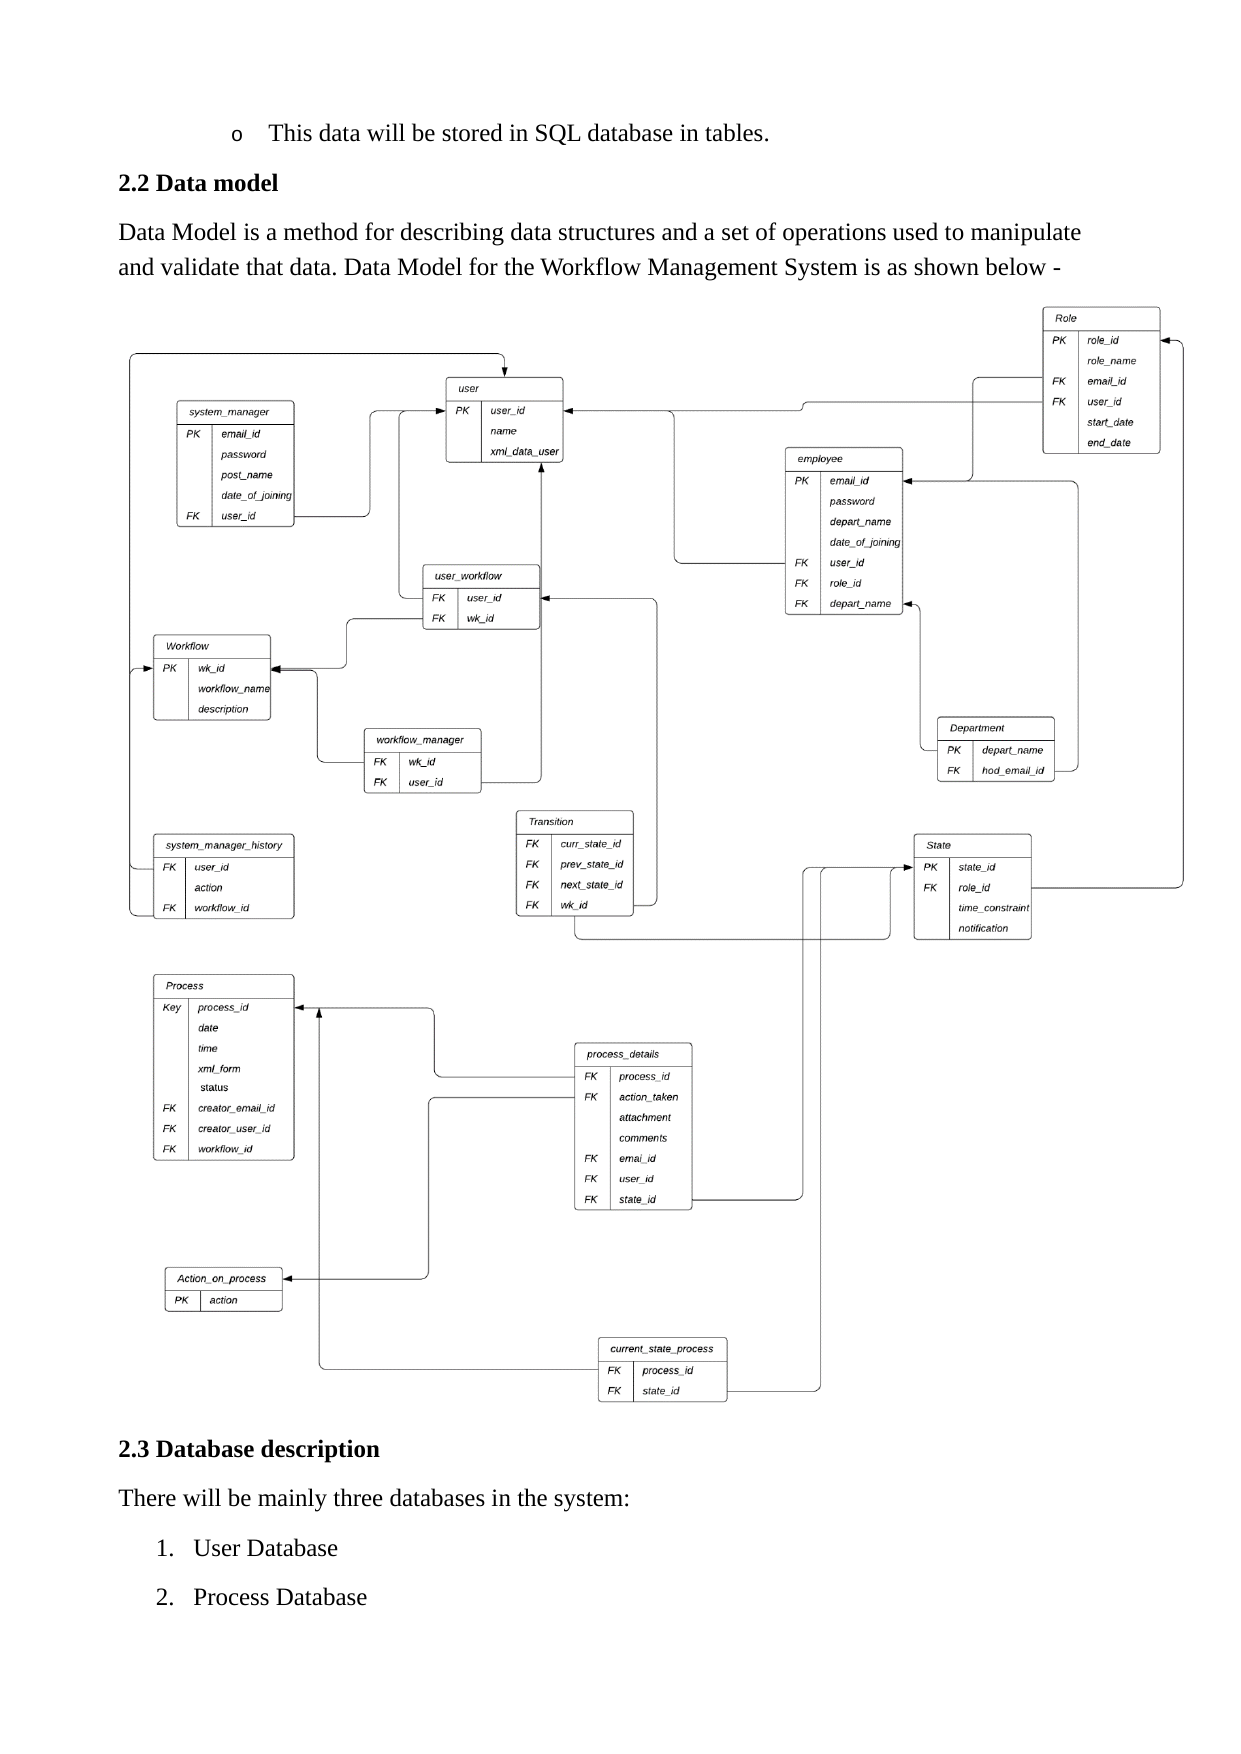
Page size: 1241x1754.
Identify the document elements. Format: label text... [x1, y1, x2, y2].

text There will be mainly three databases in the system: [118, 1483, 1122, 1512]
list User Database [156, 1533, 1122, 1561]
picture [118, 300, 1194, 1415]
text 2.3 Database description [118, 1434, 1122, 1463]
list Process Database [156, 1582, 1122, 1610]
text Data Model is a method for describing data structures and a set of operations used to manipulate and validate that data. Data Model for the Workflow Management System is as shown below - [118, 217, 1122, 280]
list This data will be stored in SQL database in tables. [231, 118, 1122, 148]
text 2.2 Data model [118, 168, 1122, 197]
